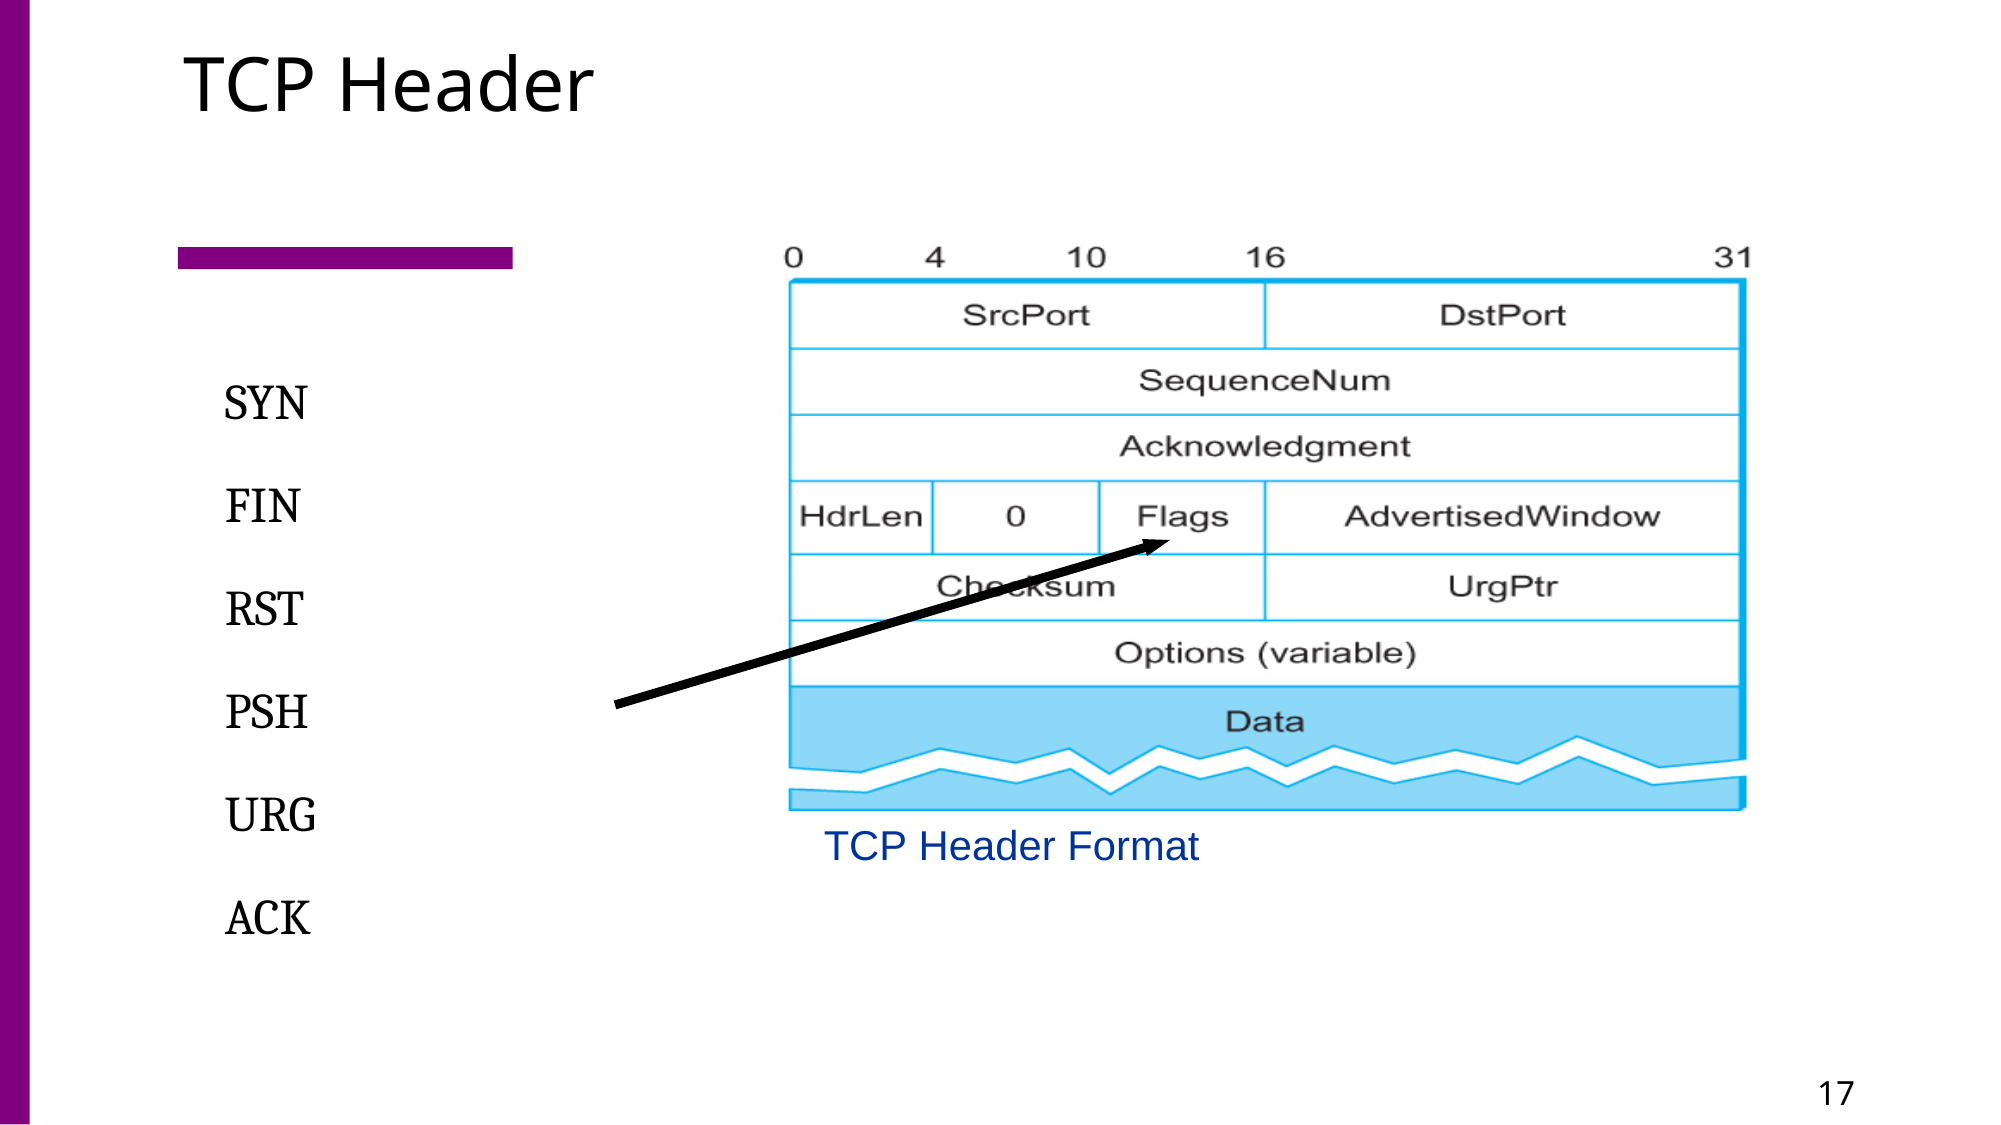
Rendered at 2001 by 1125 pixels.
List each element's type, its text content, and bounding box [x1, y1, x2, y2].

picture [924, 556, 1739, 619]
picture [791, 556, 1097, 619]
text_box SYN FIN RST PSH URG ACK [210, 366, 516, 961]
text_box TCP Header Format [516, 810, 1512, 877]
picture [791, 622, 875, 647]
title TCP Header [133, 28, 1946, 135]
picture [791, 283, 1739, 553]
picture [765, 243, 1771, 811]
picture [791, 622, 1739, 685]
